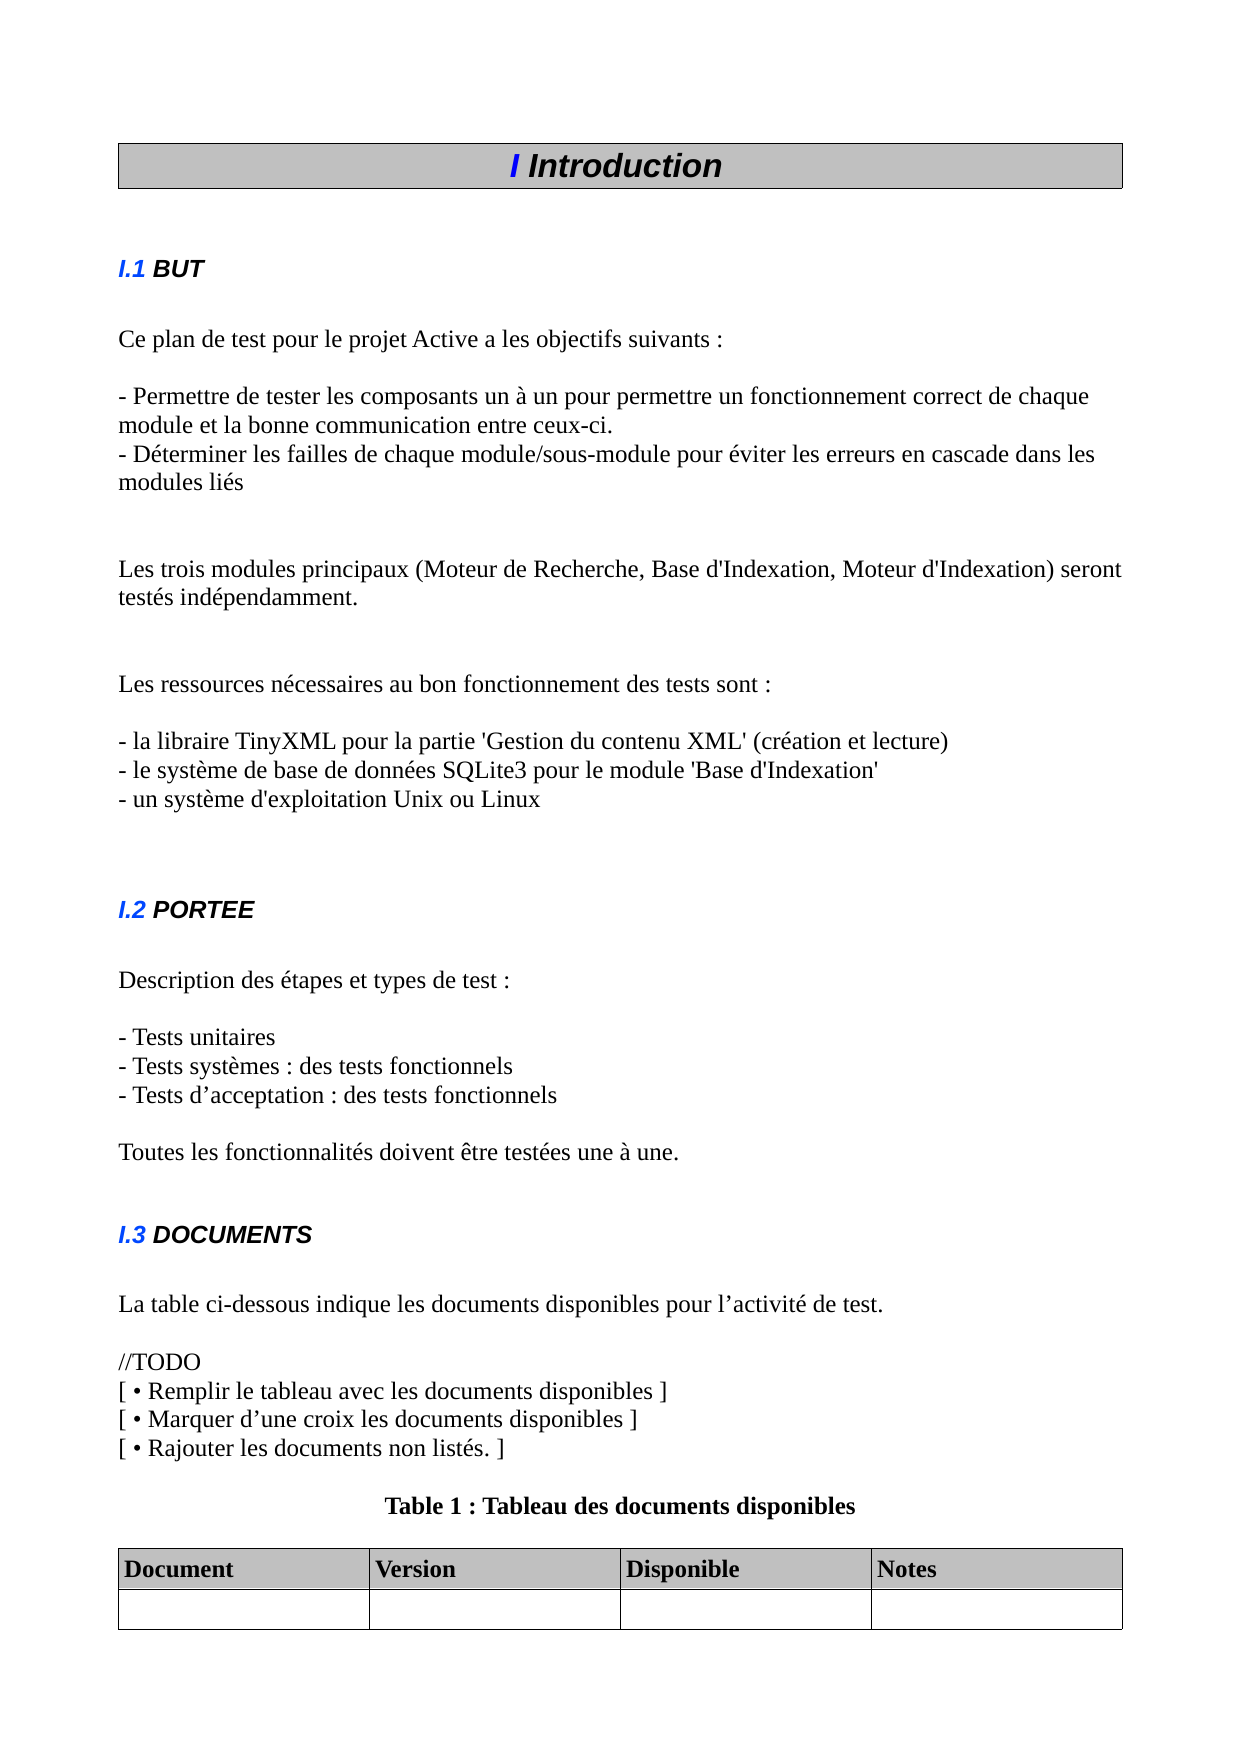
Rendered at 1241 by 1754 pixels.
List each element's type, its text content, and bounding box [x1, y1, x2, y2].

subtitle I.1 BUT [118, 254, 1122, 282]
table_header Disponible [621, 1549, 871, 1588]
text - Tests unitaires [118, 1022, 1122, 1051]
text Toutes les fonctionnalités doivent être testées une à une. [118, 1137, 1122, 1166]
table_header Document [119, 1549, 369, 1588]
text - Tests systèmes : des tests fonctionnels [118, 1051, 1122, 1080]
table_cell [621, 1590, 871, 1629]
table_cell [119, 1590, 369, 1629]
text Ce plan de test pour le projet Active a les objectifs suivants : [118, 324, 1122, 352]
subtitle I Introduction [119, 144, 1122, 188]
text - un système d'exploitation Unix ou Linux [118, 784, 1122, 812]
text - Déterminer les failles de chaque module/sous-module pour éviter les erreurs en cascade dans les modules liés [118, 439, 1122, 496]
subtitle I.3 DOCUMENTS [118, 1220, 1122, 1248]
text - Tests d’acceptation : des tests fonctionnels [118, 1080, 1122, 1108]
text - le système de base de données SQLite3 pour le module 'Base d'Indexation' [118, 755, 1122, 784]
text Les ressources nécessaires au bon fonctionnement des tests sont : [118, 669, 1122, 697]
table_header Notes [872, 1549, 1122, 1588]
text [ • Marquer d’une croix les documents disponibles ] [118, 1404, 1122, 1433]
text Les trois modules principaux (Moteur de Recherche, Base d'Indexation, Moteur d'Indexation) seront testés indépendamment. [118, 554, 1122, 611]
text La table ci-dessous indique les documents disponibles pour l’activité de test. [118, 1289, 1122, 1318]
subtitle Table 1 : Tableau des documents disponibles [118, 1491, 1122, 1519]
text - Permettre de tester les composants un à un pour permettre un fonctionnement correct de chaque module et la bonne communication entre ceux-ci. [118, 381, 1122, 439]
text Description des étapes et types de test : [118, 965, 1122, 993]
table_header Version [370, 1549, 620, 1588]
subtitle I.2 PORTEE [118, 895, 1122, 923]
text [ • Rajouter les documents non listés. ] [118, 1433, 1122, 1462]
text - la libraire TinyXML pour la partie 'Gestion du contenu XML' (création et lecture) [118, 726, 1122, 755]
text //TODO [118, 1347, 1122, 1376]
text [ • Remplir le tableau avec les documents disponibles ] [118, 1376, 1122, 1404]
table_cell [872, 1590, 1122, 1629]
table_cell [370, 1590, 620, 1629]
